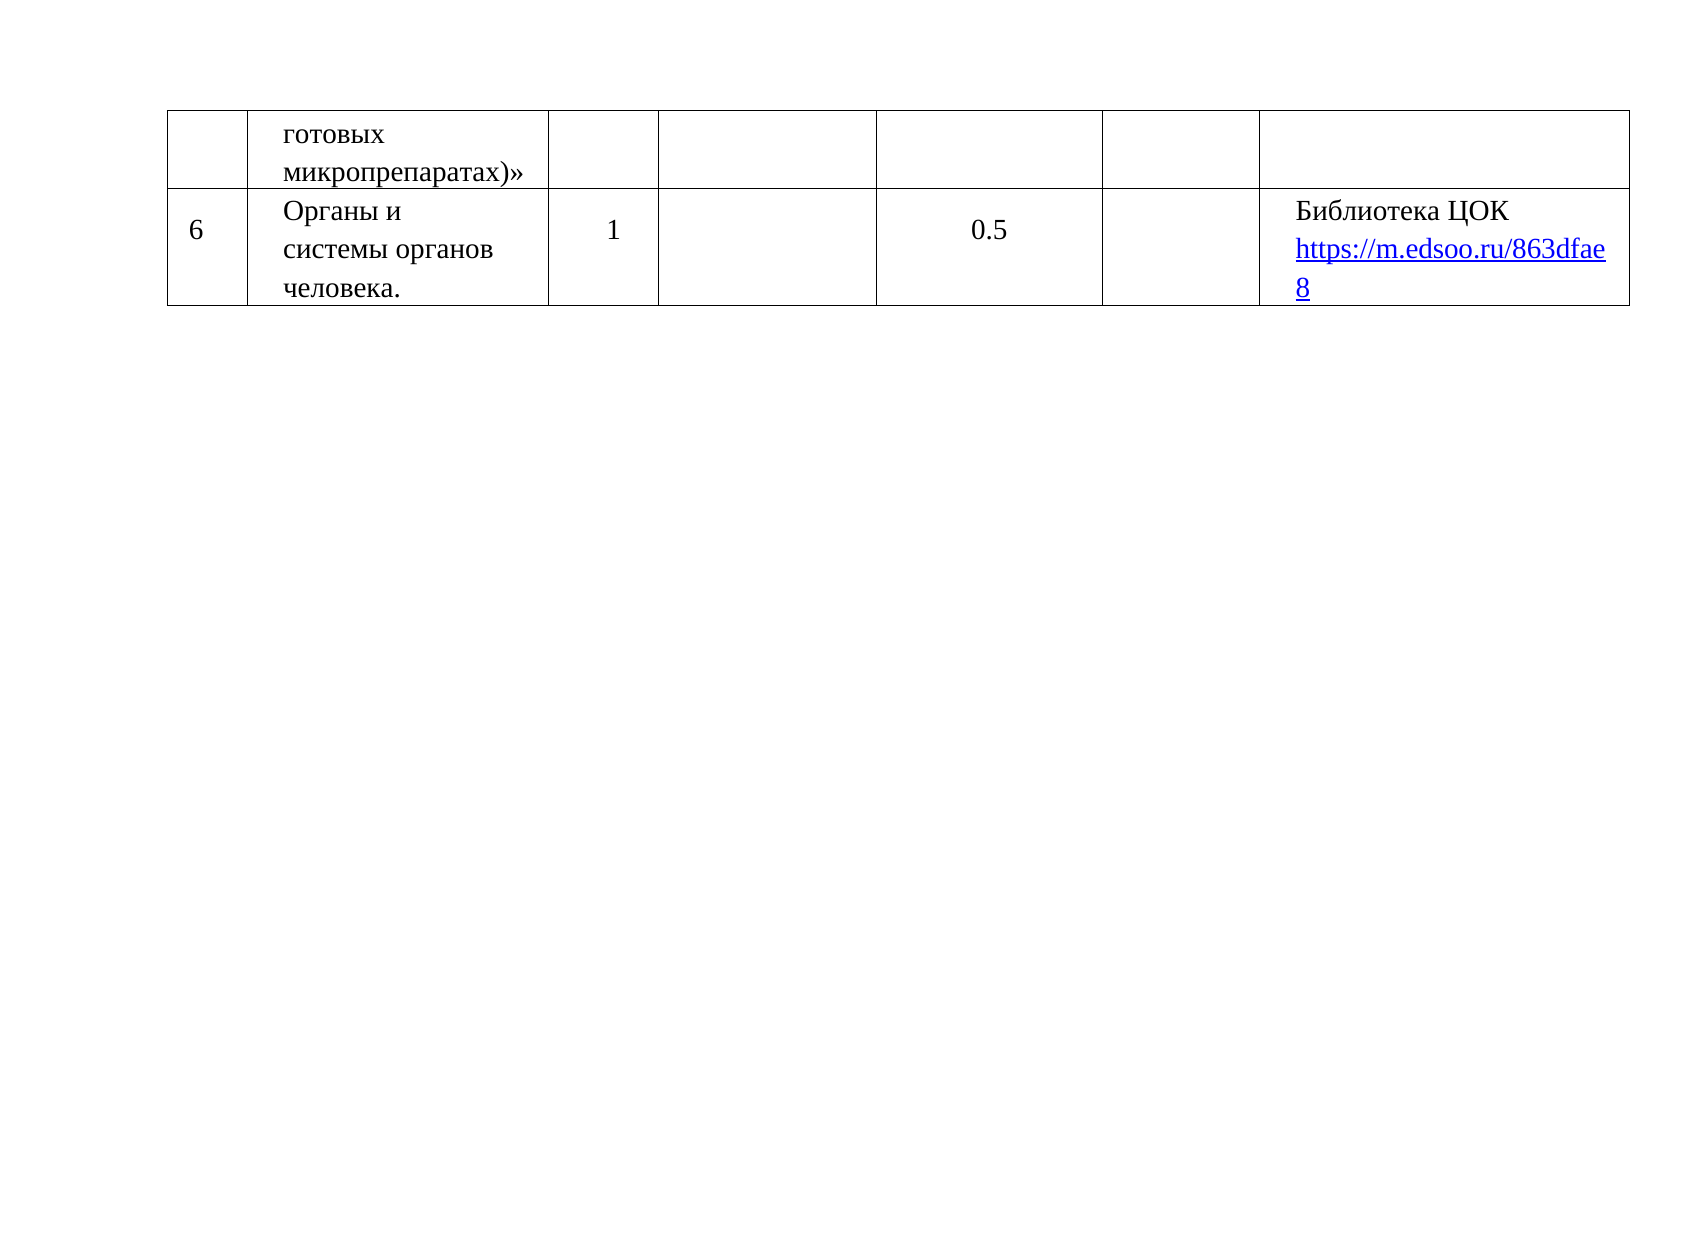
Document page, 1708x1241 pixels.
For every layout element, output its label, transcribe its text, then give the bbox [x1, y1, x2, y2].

table_cell [877, 111, 1102, 188]
table_cell [168, 111, 247, 188]
table_cell [659, 189, 876, 305]
table_cell 6 [168, 189, 247, 305]
table_cell 0.5 [877, 189, 1102, 305]
table_cell Библиотека ЦОК https://m.edsoo.ru/863dfae8 [1260, 189, 1629, 305]
table_cell [1103, 189, 1259, 305]
table_cell 1 [549, 189, 658, 305]
table_cell [659, 111, 876, 188]
table_cell [549, 111, 658, 188]
table_cell Органы и системы органов человека. [248, 189, 548, 305]
table_cell [1260, 111, 1629, 188]
table_cell готовых микропрепаратах)» [248, 111, 548, 188]
table_cell [1103, 111, 1259, 188]
